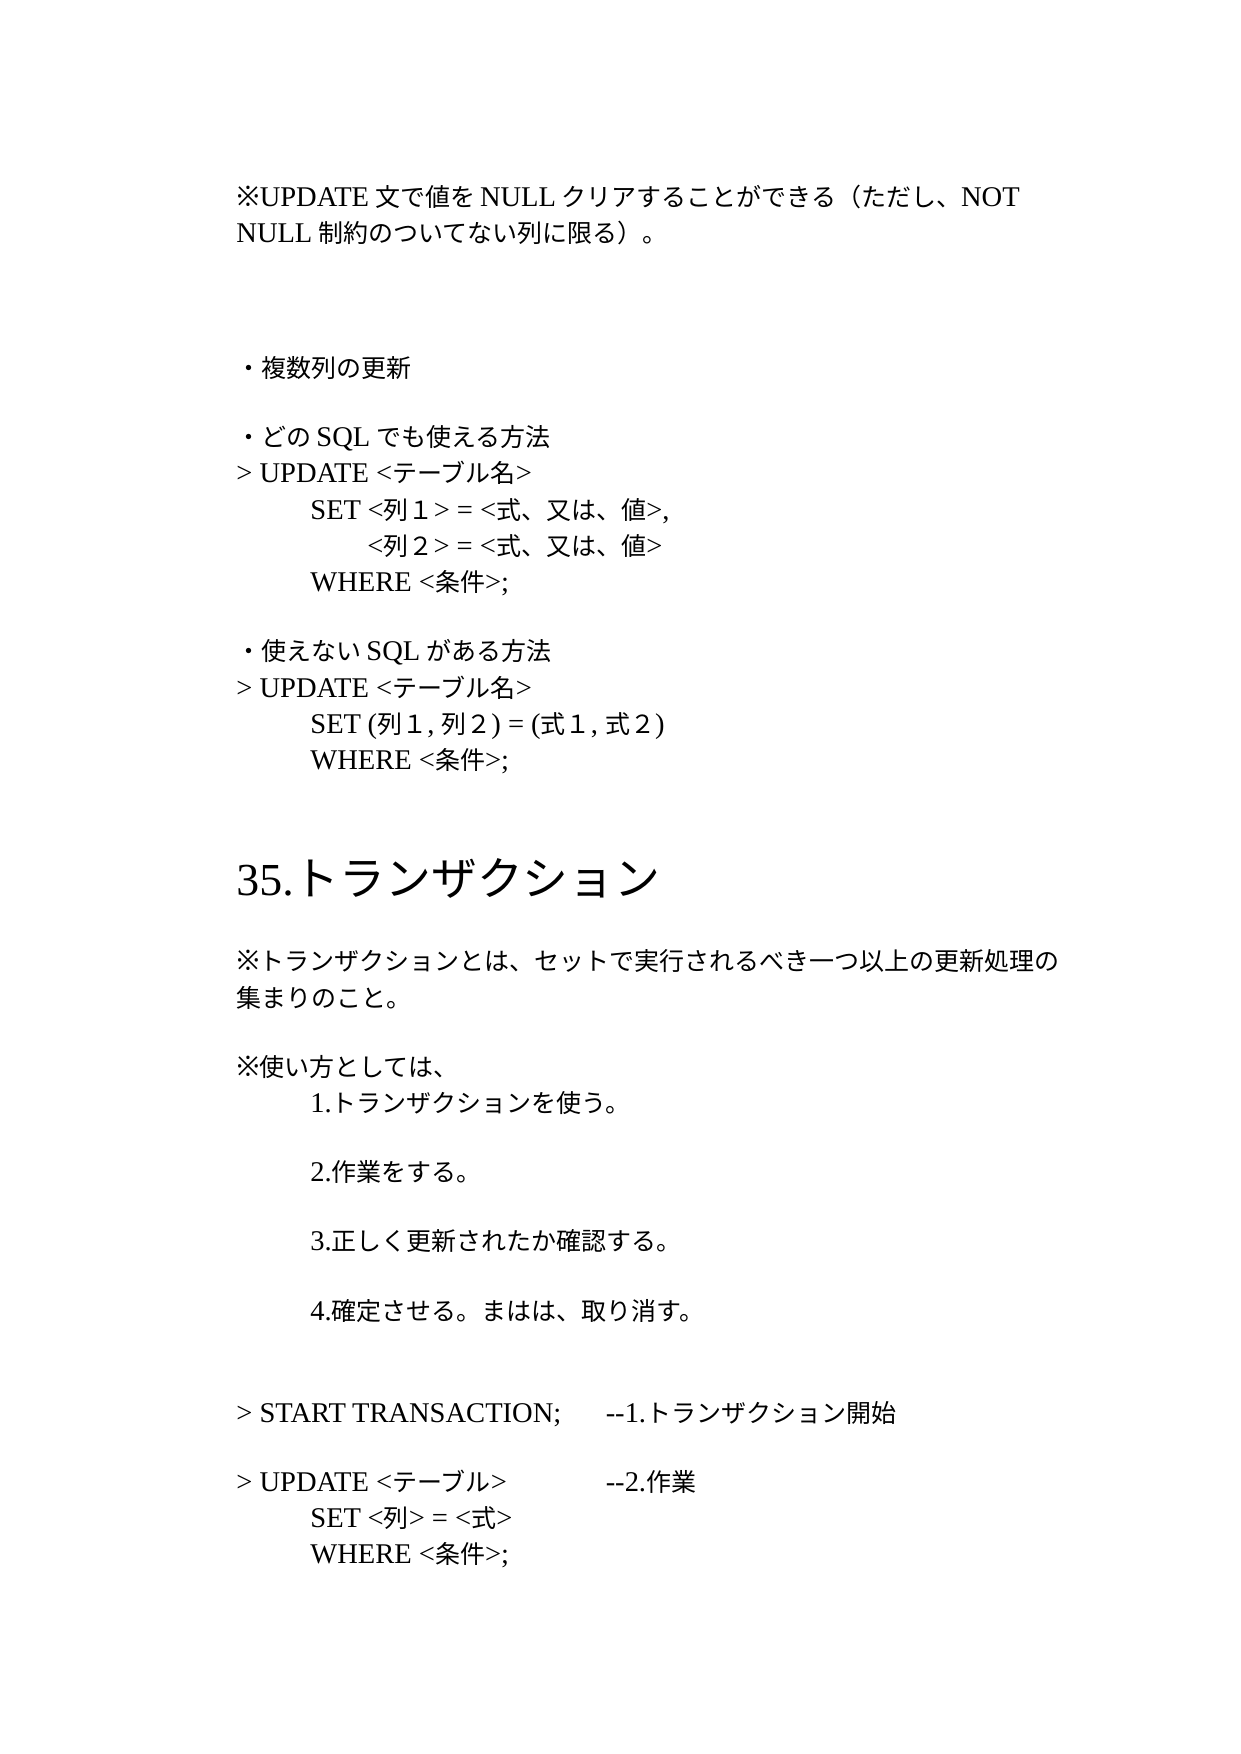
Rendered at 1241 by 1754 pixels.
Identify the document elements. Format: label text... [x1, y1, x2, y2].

text SET <列１> = <式、又は、値>, [236, 490, 1063, 526]
text 1.トランザクションを使う。 [236, 1083, 1063, 1120]
text > UPDATE <テーブル名> [236, 668, 1063, 704]
text > START TRANSACTION; --1.トランザクション開始 [236, 1393, 1063, 1429]
text > UPDATE <テーブル名> [236, 454, 1063, 490]
text <列２> = <式、又は、値> [236, 526, 1063, 563]
text ※UPDATE文で値をNULLクリアすることができる（ただし、NOT NULL制約のついてない列に限る）。 [236, 177, 1063, 250]
text > UPDATE <テーブル> --2.作業 [236, 1462, 1063, 1498]
text 2.作業をする。 [236, 1153, 1063, 1189]
text WHERE <条件>; [236, 1535, 1063, 1571]
text SET (列１, 列２) = (式１, 式２) [236, 704, 1063, 741]
text SET <列> = <式> [236, 1498, 1063, 1535]
text ※トランザクションとは、セットで実行されるべき一つ以上の更新処理の集まりのこと。 [236, 942, 1063, 1014]
text ※使い方としては、 [236, 1047, 1063, 1083]
text ・どのSQLでも使える方法 [236, 418, 1063, 454]
text WHERE <条件>; [236, 741, 1063, 777]
text WHERE <条件>; [236, 563, 1063, 599]
text ・使えないSQLがある方法 [236, 632, 1063, 668]
text 3.正しく更新されたか確認する。 [236, 1222, 1063, 1258]
text 4.確定させる。まはは、取り消す。 [236, 1291, 1063, 1327]
text ・複数列の更新 [236, 348, 1063, 385]
text 35.トランザクション [236, 843, 1063, 909]
